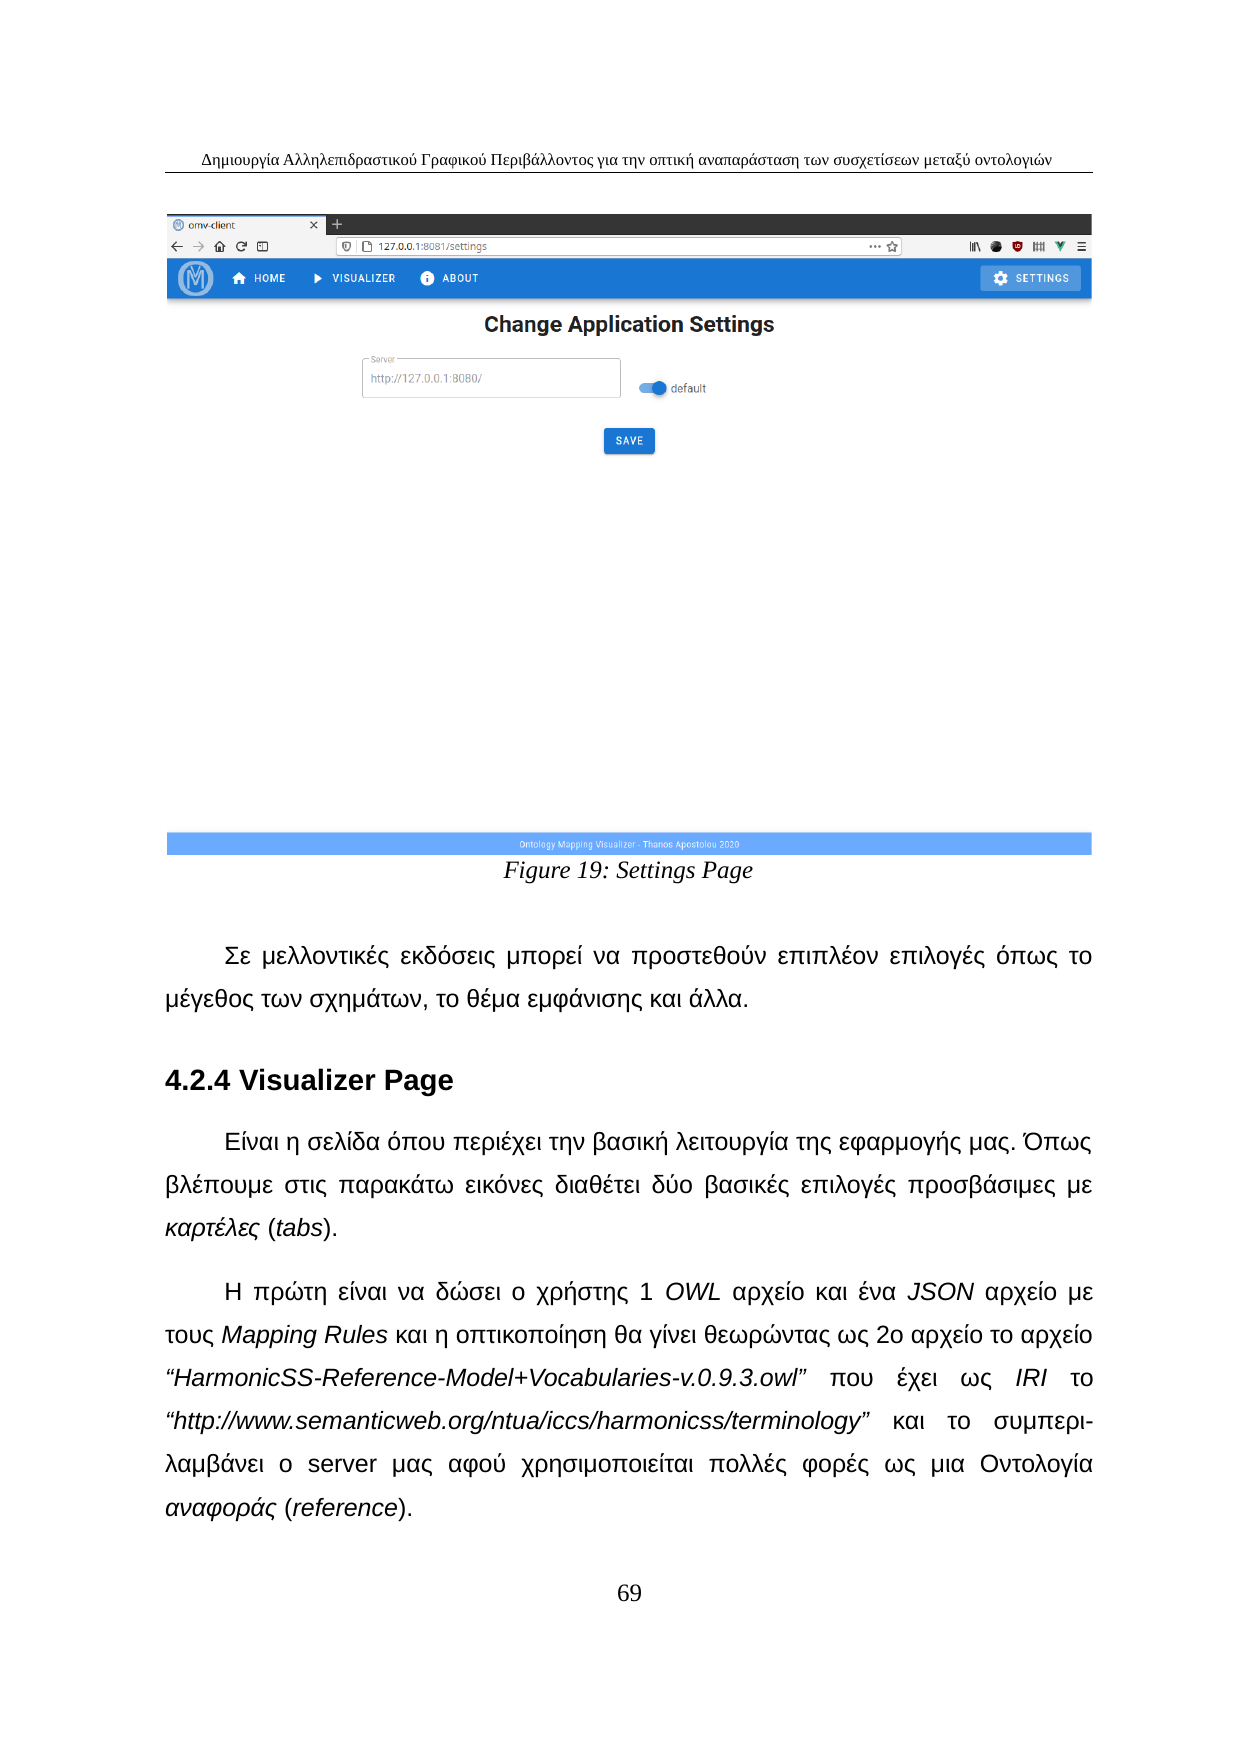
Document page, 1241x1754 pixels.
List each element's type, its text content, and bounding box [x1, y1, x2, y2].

subtitle Visualizer Page [165, 1063, 1093, 1097]
text Η πρώτη είναι να δώσει ο χρήστης 1 OWL αρχείο και ένα JSON αρχείο με τους Mapping Rules και η οπτικοποίηση θα γίνει θεωρώντας ως 2ο αρχείο το αρχείο “HarmonicSS-Reference-Model+Vocabularies-v.0.9.3.owl” που έχει ως IRI το “http://www.semanticweb.org/ntua/iccs/harmonicss/terminology” και το συμπερι-λαμβάνει ο server μας αφού χρησιμοποιείται πολλές φορές ως μια Οντολογία αναφοράς (reference). [165, 1277, 1093, 1521]
text Σε μελλοντικές εκδόσεις μπορεί να προστεθούν επιπλέον επιλογές όπως το μέγεθος των σχημάτων, το θέμα εμφάνισης και άλλα. [165, 941, 1093, 1013]
picture [167, 214, 1092, 855]
text Figure 19: Settings Page [262, 855, 996, 883]
text Είναι η σελίδα όπου περιέχει την βασική λειτουργία της εφαρμογής μας. Όπως βλέπουμε στις παρακάτω εικόνες διαθέτει δύο βασικές επιλογές προσβάσιμες με καρτέλες (tabs). [165, 1126, 1093, 1241]
